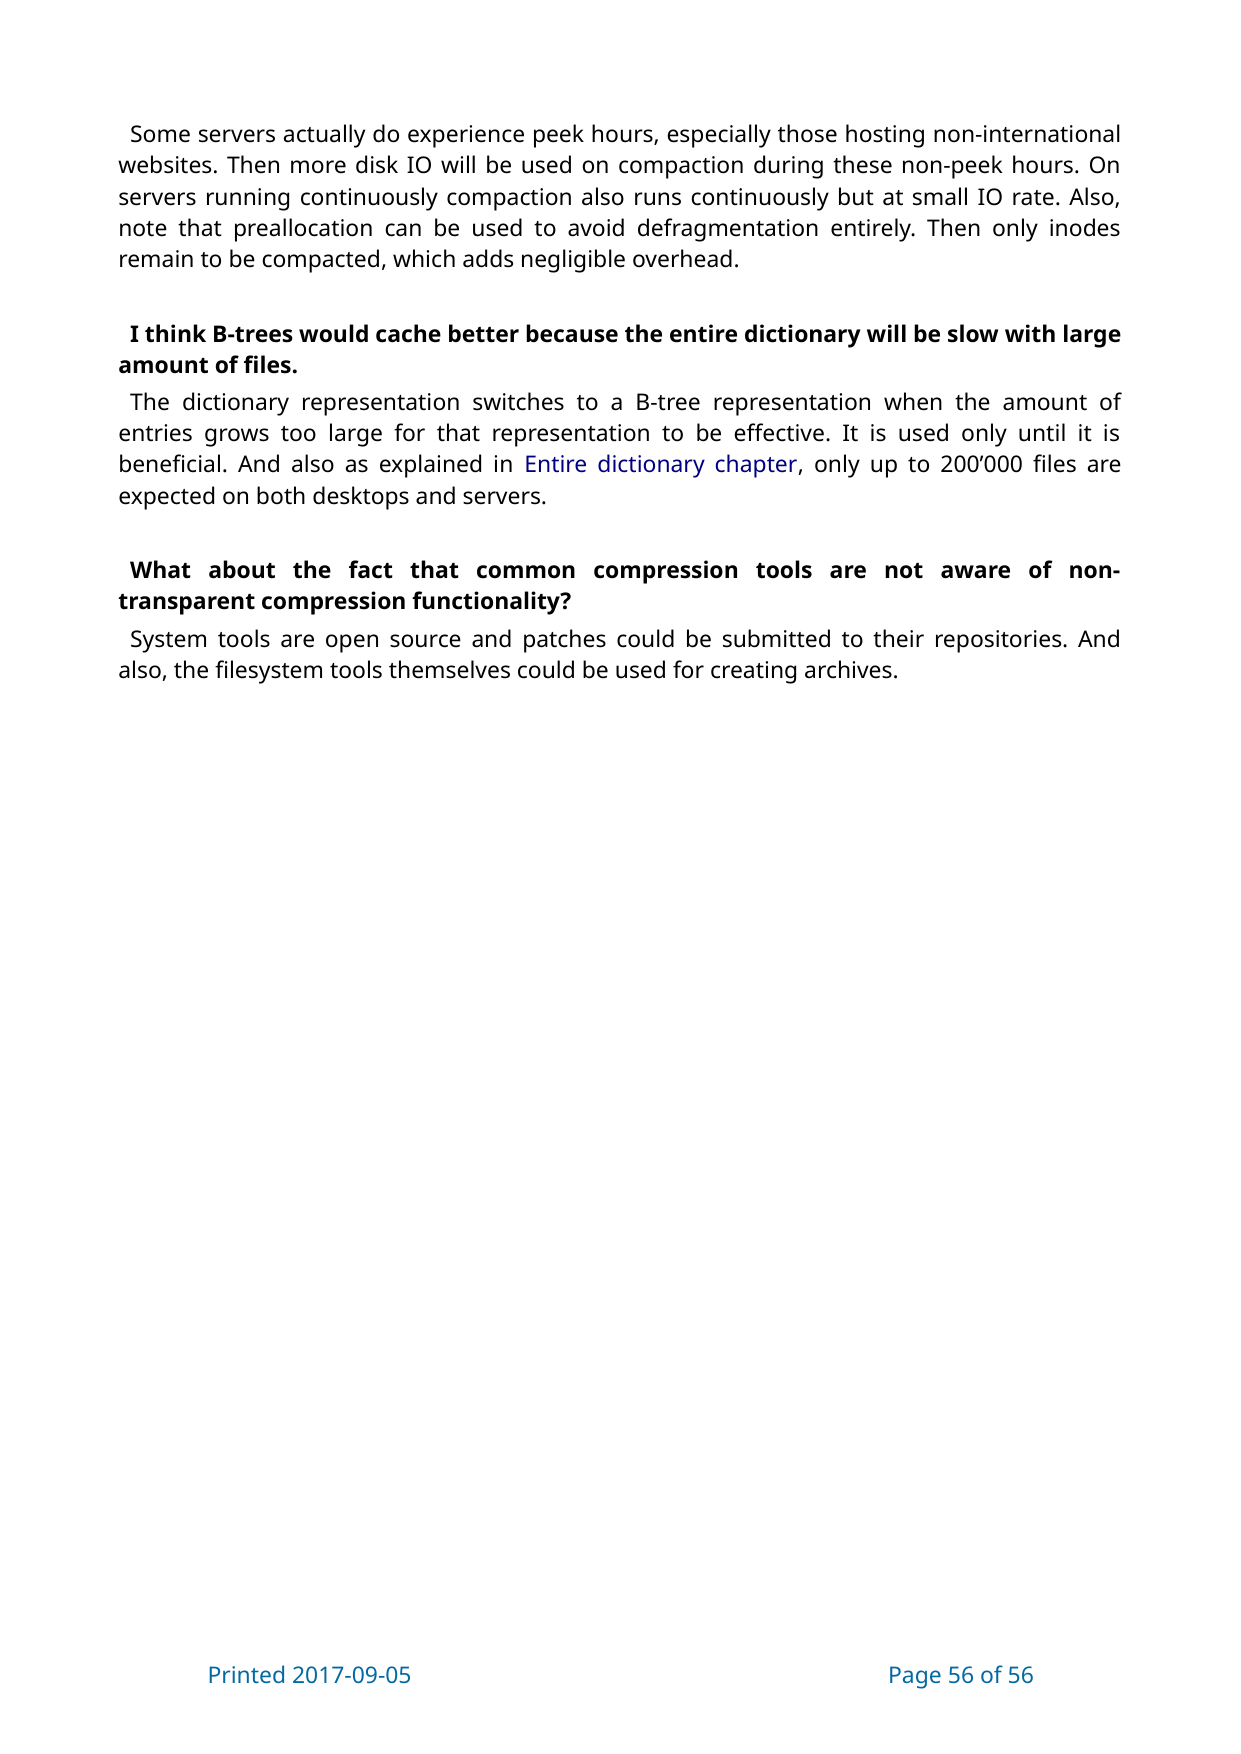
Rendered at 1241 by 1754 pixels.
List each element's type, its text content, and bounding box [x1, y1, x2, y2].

text What about the fact that common compression tools are not aware of non-transparent compression functionality? [118, 554, 1122, 617]
text Some servers actually do experience peek hours, especially those hosting non-international websites. Then more disk IO will be used on compaction during these non-peek hours. On servers running continuously compaction also runs continuously but at small IO rate. Also, note that preallocation can be used to avoid defragmentation entirely. Then only inodes remain to be compacted, which adds negligible overhead. [118, 118, 1122, 274]
text The dictionary representation switches to a B-tree representation when the amount of entries grows too large for that representation to be effective. It is used only until it is beneficial. And also as explained in Entire dictionary chapter, only up to 200’000 files are expected on both desktops and servers. [118, 386, 1122, 511]
text I think B-trees would cache better because the entire dictionary will be slow with large amount of files. [118, 317, 1122, 380]
text System tools are open source and patches could be submitted to their repositories. And also, the filesystem tools themselves could be used for creating archives. [118, 622, 1122, 685]
